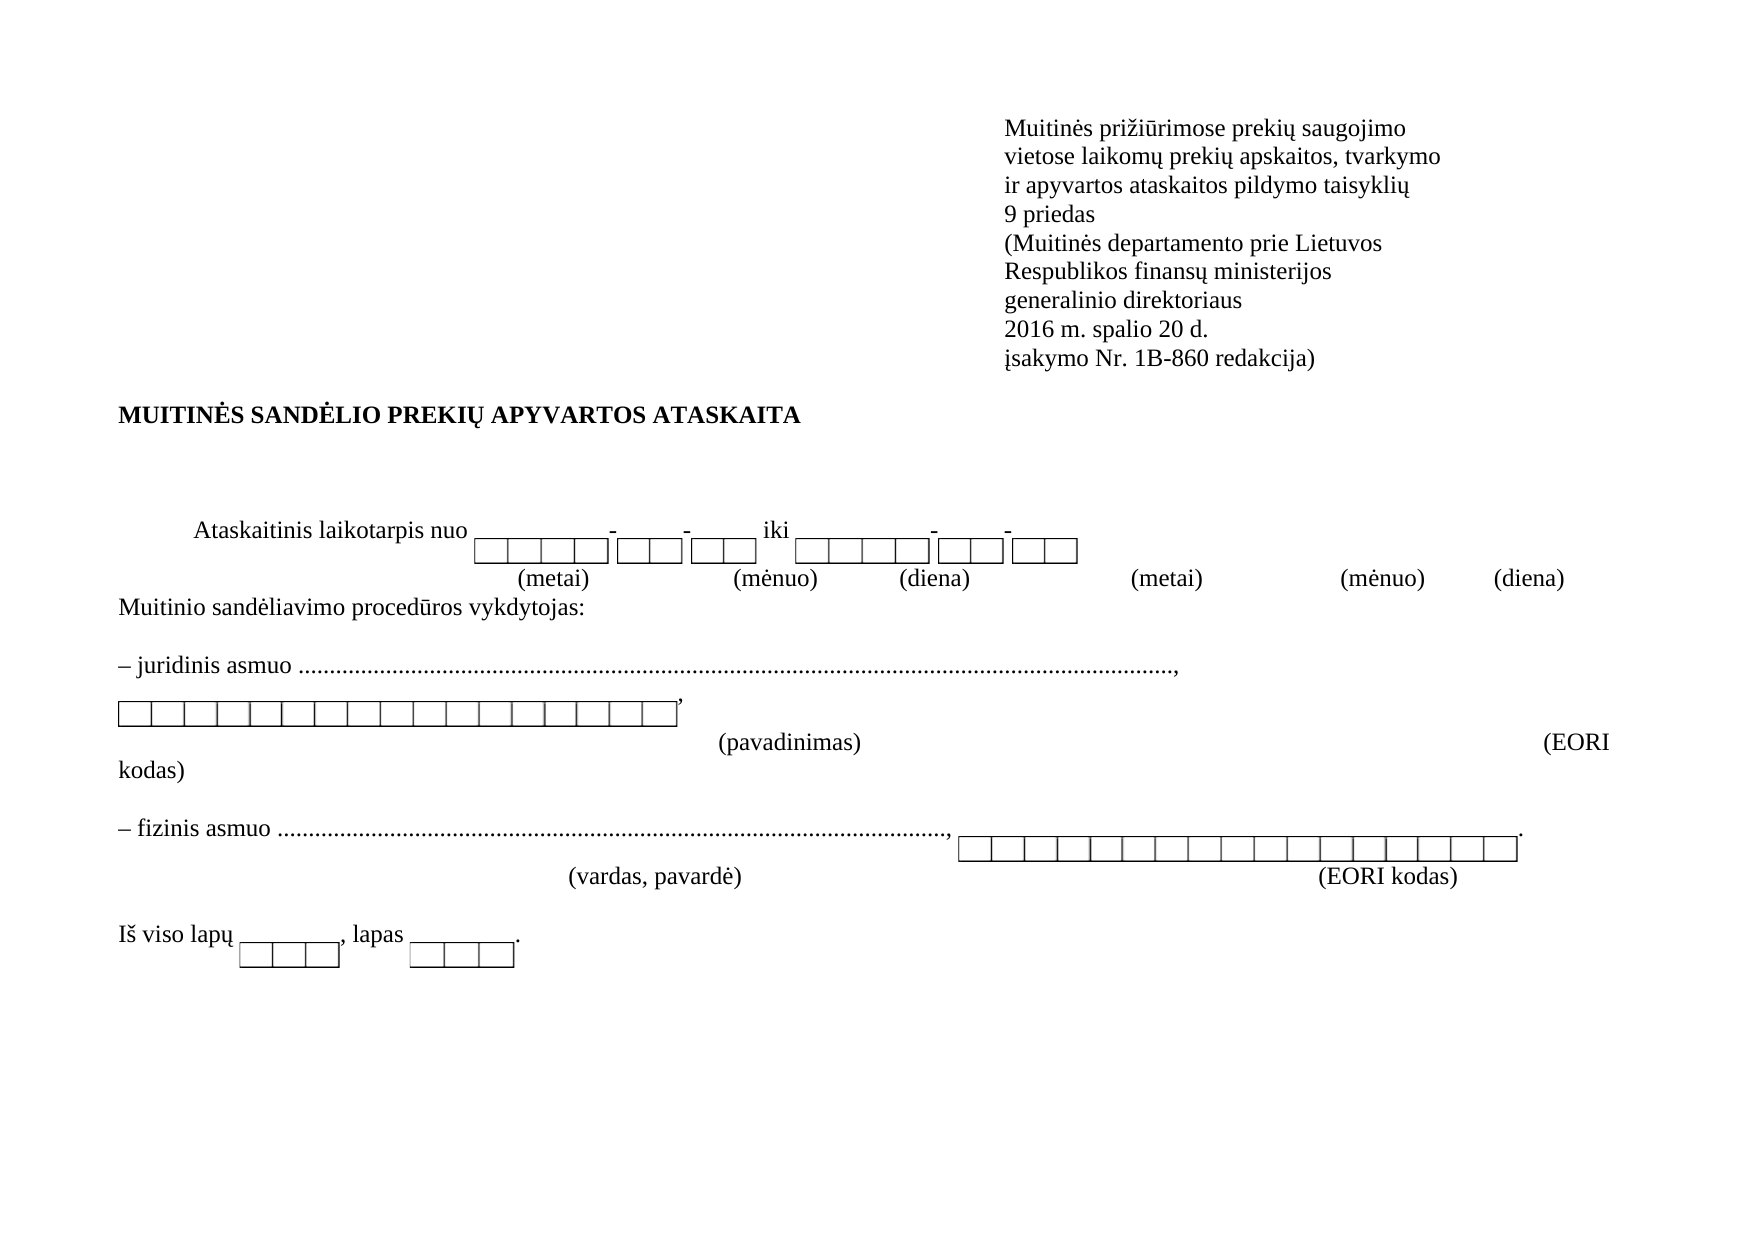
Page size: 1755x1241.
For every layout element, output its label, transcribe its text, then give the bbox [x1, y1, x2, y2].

text Iš viso lapų , lapas . [118, 919, 1622, 967]
text (metai) (mėnuo) (diena) (metai) (mėnuo) (diena) [118, 563, 1622, 592]
text Muitinio sandėliavimo procedūros vykdytojas: [118, 592, 1622, 621]
text 9 priedas [118, 199, 1622, 228]
text (Muitinės departamento prie Lietuvos [118, 228, 1622, 256]
text ir apyvartos ataskaitos pildymo taisyklių [118, 170, 1622, 199]
text 2016 m. spalio 20 d. [118, 314, 1622, 343]
text Muitinės prižiūrimose prekių saugojimo [118, 113, 1622, 141]
text (pavadinimas) (EORI kodas) [118, 727, 1622, 784]
text Respublikos finansų ministerijos [118, 256, 1622, 285]
text vietose laikomų prekių apskaitos, tvarkymo [118, 141, 1622, 170]
text įsakymo Nr. 1B-860 redakcija) [118, 343, 1622, 371]
text (vardas, pavardė) (EORI kodas) [118, 861, 1622, 890]
text – fizinis asmuo ..........................................................................................................., . [118, 813, 1622, 861]
text generalinio direktoriaus [118, 285, 1622, 314]
text – juridinis asmuo ............................................................................................................................................, , [118, 650, 1622, 727]
text MUITINĖS SANDĖLIO PREKIŲ APYVARTOS ATASKAITA [118, 400, 1622, 429]
text Ataskaitinis laikotarpis nuo -- iki -- [118, 515, 1622, 563]
